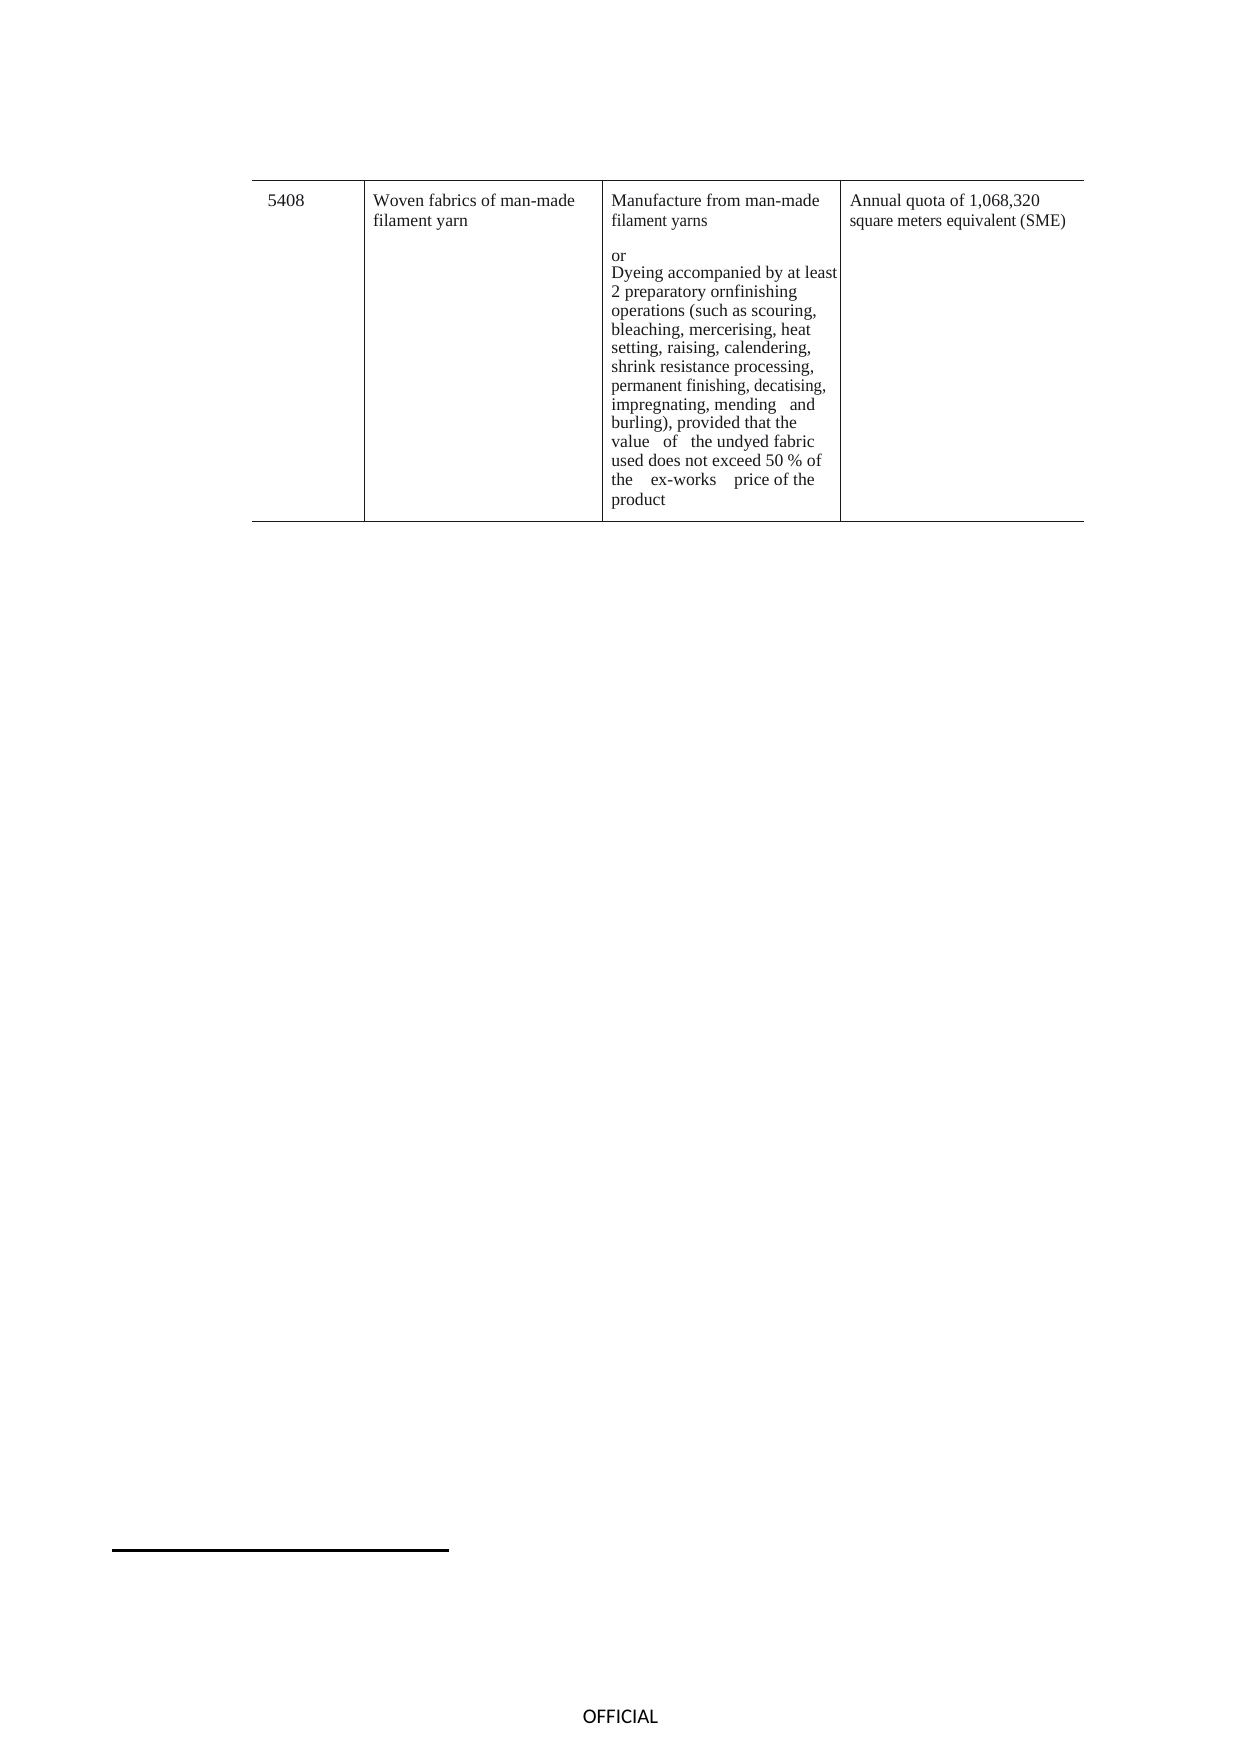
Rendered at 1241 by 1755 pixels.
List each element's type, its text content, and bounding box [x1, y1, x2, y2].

table_cell [365, 358, 602, 377]
table_cell [365, 452, 602, 471]
table_cell [365, 471, 602, 489]
table_cell [841, 340, 1083, 358]
table_cell [252, 490, 364, 521]
table_cell [365, 433, 602, 452]
table_cell impregnating, mending and [603, 396, 840, 414]
table_cell [841, 302, 1083, 321]
table_cell Annual quota of 1,068,320 square meters equivalent (SME) [841, 181, 1083, 264]
table_cell [252, 358, 364, 377]
table_cell [841, 396, 1083, 414]
table_cell [365, 321, 602, 339]
table_cell 2 preparatory ornfinishing [603, 283, 840, 302]
table_cell [252, 377, 364, 396]
table_cell [841, 283, 1083, 302]
table_cell [252, 321, 364, 339]
table_cell Woven fabrics of man-made filament yarn [365, 181, 602, 264]
table_cell [252, 471, 364, 489]
table_cell Dyeing accompanied by at least [603, 265, 840, 283]
table_cell [365, 340, 602, 358]
table_cell [841, 377, 1083, 396]
table_cell [841, 490, 1083, 521]
table_cell [252, 433, 364, 452]
table_cell [841, 452, 1083, 471]
table_cell [841, 433, 1083, 452]
table_cell permanent finishing, decatising, [603, 377, 840, 396]
table_cell the ex-works price of the [603, 471, 840, 489]
table_cell [252, 452, 364, 471]
table_cell product [603, 490, 840, 521]
table_cell [365, 265, 602, 283]
table_cell [365, 302, 602, 321]
table_cell [252, 283, 364, 302]
table_cell used does not exceed 50 % of [603, 452, 840, 471]
table_cell [841, 265, 1083, 283]
table_cell operations (such as scouring, [603, 302, 840, 321]
table_cell [841, 471, 1083, 489]
table_cell value of the undyed fabric [603, 433, 840, 452]
table_cell [841, 321, 1083, 339]
table_cell [841, 358, 1083, 377]
table_cell shrink resistance processing, [603, 358, 840, 377]
table_cell bleaching, mercerising, heat [603, 321, 840, 339]
table_cell 5408 [252, 181, 364, 264]
table_cell [365, 490, 602, 521]
table_cell Manufacture from man-made filament yarns or [603, 181, 840, 264]
table_cell burling), provided that the [603, 415, 840, 433]
table_cell [365, 415, 602, 433]
table_cell [841, 415, 1083, 433]
table_cell [252, 415, 364, 433]
table_cell [252, 302, 364, 321]
table_cell [365, 396, 602, 414]
table_cell [252, 265, 364, 283]
table_cell [252, 340, 364, 358]
table_cell [252, 396, 364, 414]
table_cell [365, 377, 602, 396]
table_cell setting, raising, calendering, [603, 340, 840, 358]
table_cell [365, 283, 602, 302]
